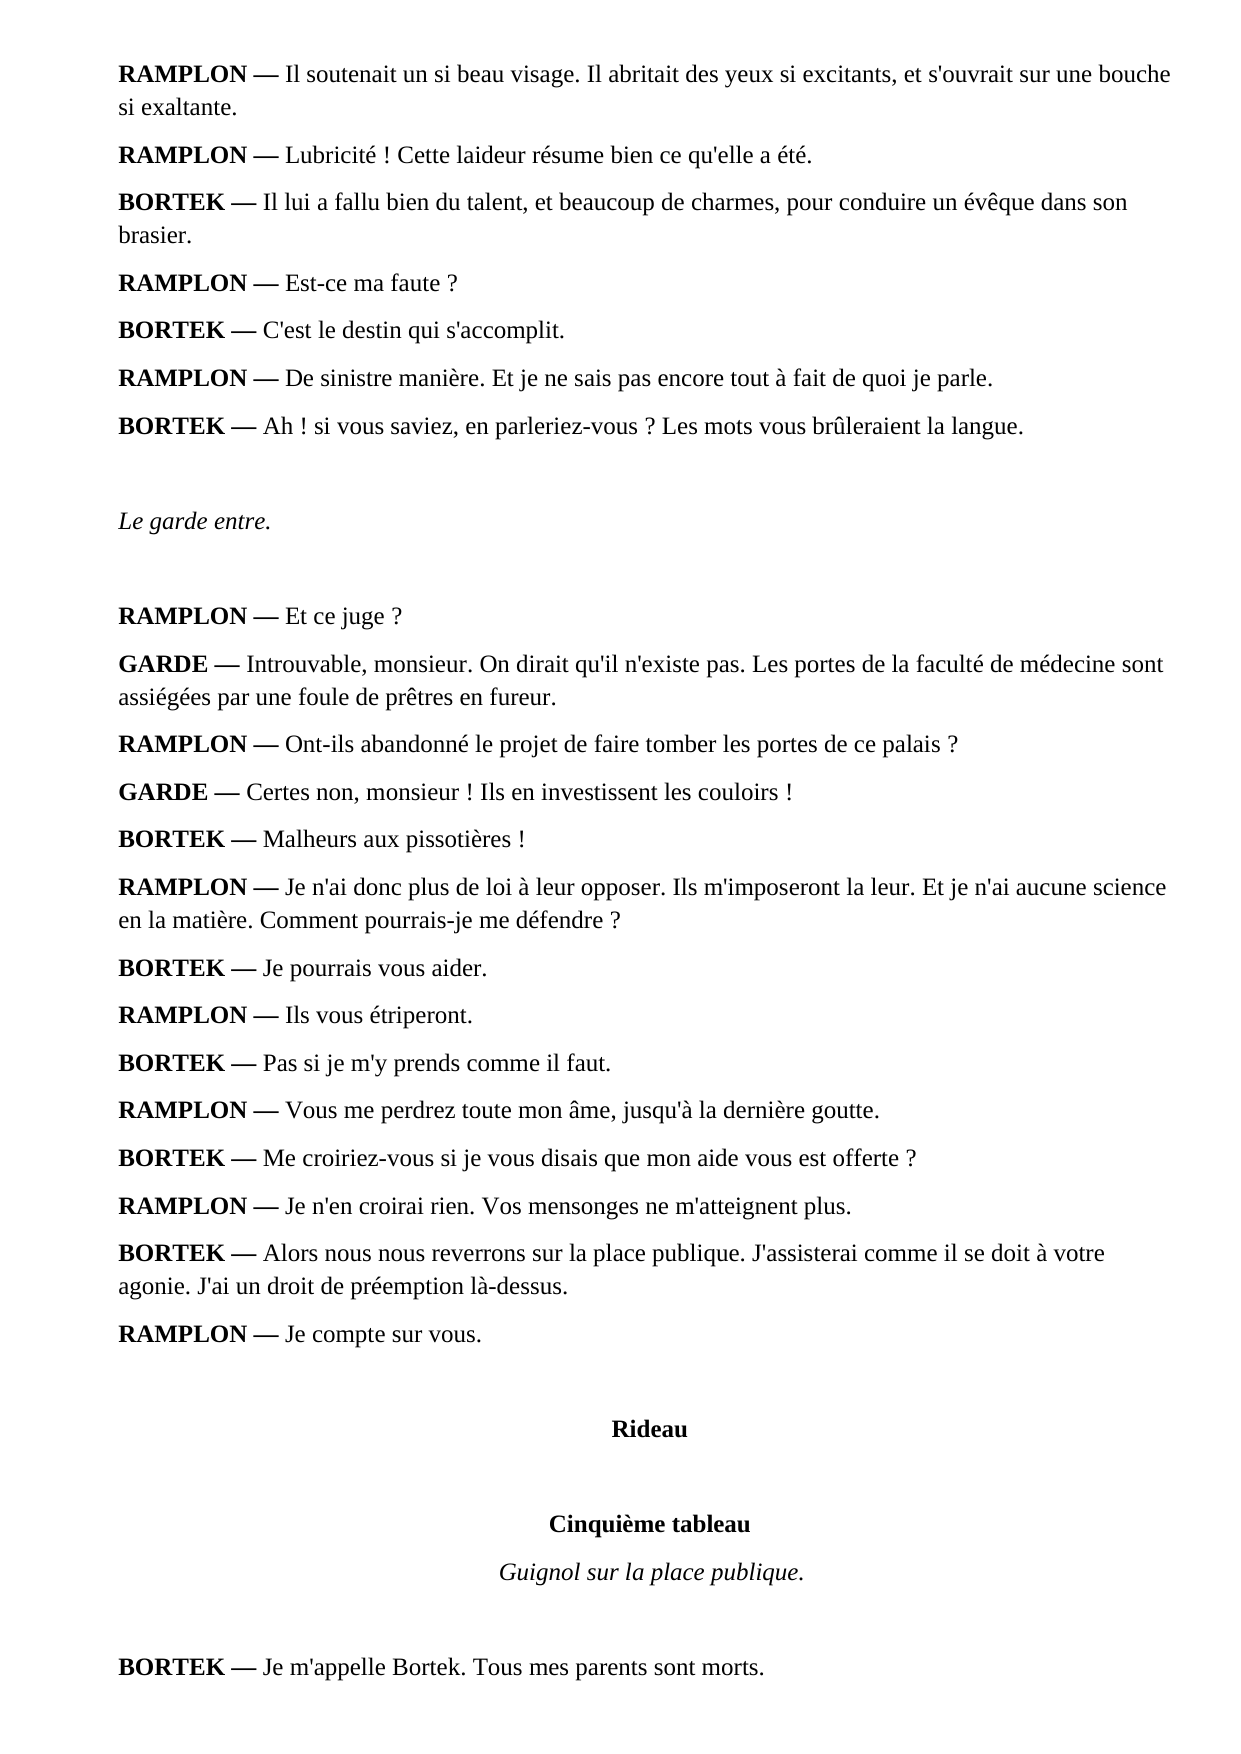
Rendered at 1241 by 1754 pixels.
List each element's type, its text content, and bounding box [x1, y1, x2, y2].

text BORTEK — Il lui a fallu bien du talent, et beaucoup de charmes, pour conduire un évêque dans son brasier. [118, 187, 1181, 249]
text Le garde entre. [118, 506, 1181, 535]
text RAMPLON — Vous me perdrez toute mon âme, jusqu'à la dernière goutte. [118, 1096, 1181, 1124]
text GARDE — Introuvable, monsieur. On dirait qu'il n'existe pas. Les portes de la faculté de médecine sont assiégées par une foule de prêtres en fureur. [118, 649, 1181, 711]
text RAMPLON — Je compte sur vous. [118, 1319, 1181, 1348]
text BORTEK — Je m'appelle Bortek. Tous mes parents sont morts. [118, 1652, 1181, 1681]
text RAMPLON — Je n'ai donc plus de loi à leur opposer. Ils m'imposeront la leur. Et je n'ai aucune science en la matière. Comment pourrais-je me défendre ? [118, 872, 1181, 934]
text RAMPLON — Je n'en croirai rien. Vos mensonges ne m'atteignent plus. [118, 1191, 1181, 1219]
text RAMPLON — Et ce juge ? [118, 601, 1181, 630]
text BORTEK — Malheurs aux pissotières ! [118, 824, 1181, 853]
text RAMPLON — Il soutenait un si beau visage. Il abritait des yeux si excitants, et s'ouvrait sur une bouche si exaltante. [118, 59, 1181, 121]
text Guignol sur la place publique. [118, 1557, 1181, 1586]
text Cinquième tableau [118, 1509, 1181, 1538]
text BORTEK — Me croiriez-vous si je vous disais que mon aide vous est offerte ? [118, 1143, 1181, 1172]
text RAMPLON — De sinistre manière. Et je ne sais pas encore tout à fait de quoi je parle. [118, 363, 1181, 392]
text BORTEK — Alors nous nous reverrons sur la place publique. J'assisterai comme il se doit à votre agonie. J'ai un droit de préemption là-dessus. [118, 1238, 1181, 1300]
text BORTEK — Je pourrais vous aider. [118, 953, 1181, 982]
text RAMPLON — Est-ce ma faute ? [118, 268, 1181, 297]
text BORTEK — Ah ! si vous saviez, en parleriez-vous ? Les mots vous brûleraient la langue. [118, 411, 1181, 439]
text RAMPLON — Lubricité ! Cette laideur résume bien ce qu'elle a été. [118, 140, 1181, 168]
text GARDE — Certes non, monsieur ! Ils en investissent les couloirs ! [118, 777, 1181, 806]
text Rideau [118, 1414, 1181, 1443]
text BORTEK — C'est le destin qui s'accomplit. [118, 316, 1181, 344]
text RAMPLON — Ils vous étriperont. [118, 1000, 1181, 1029]
text BORTEK — Pas si je m'y prends comme il faut. [118, 1048, 1181, 1077]
text RAMPLON — Ont-ils abandonné le projet de faire tomber les portes de ce palais ? [118, 729, 1181, 758]
